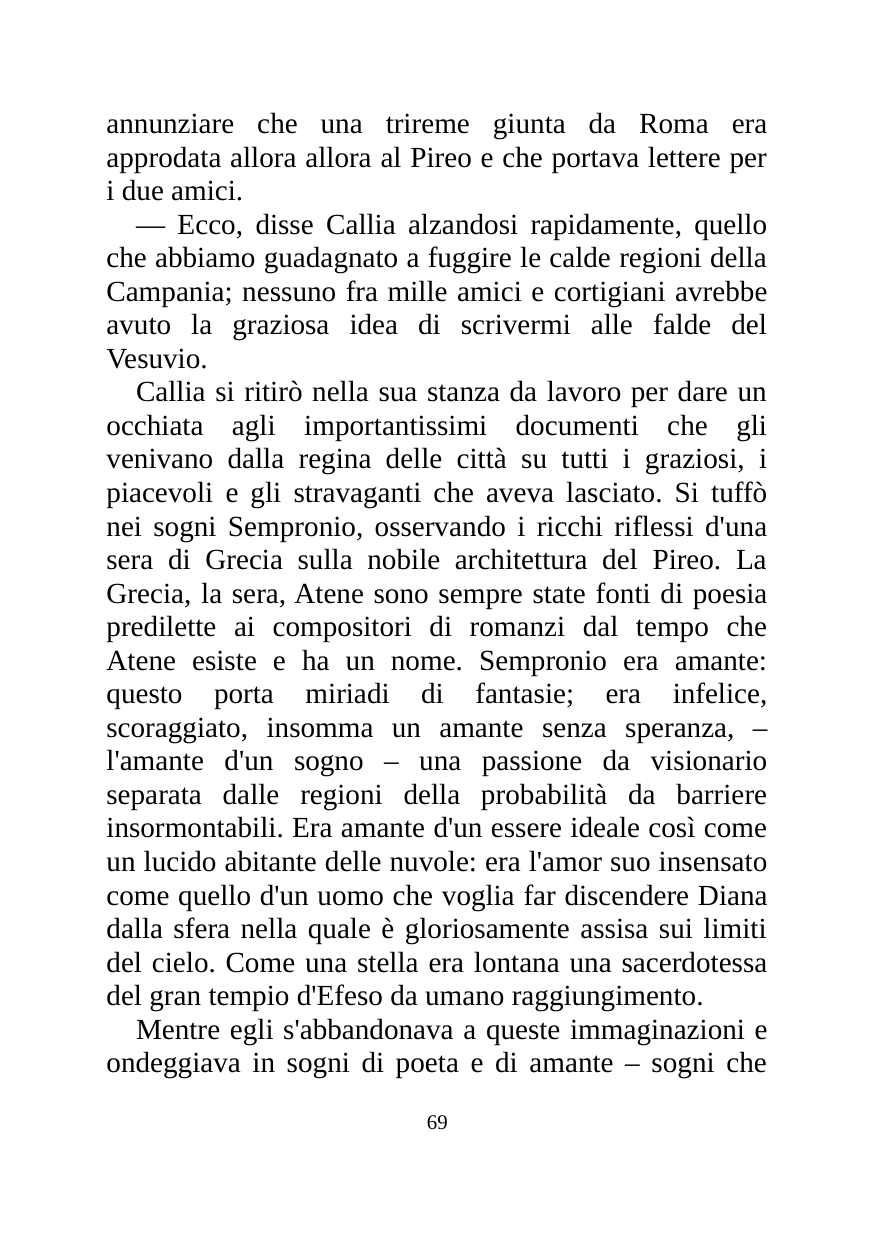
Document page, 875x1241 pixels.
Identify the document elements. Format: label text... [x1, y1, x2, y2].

text annunziare che una trireme giunta da Roma era approdata allora allora al Pireo e che portava lettere per i due amici. [106, 106, 768, 207]
text — Ecco, disse Callia alzandosi rapidamente, quello che abbiamo guadagnato a fuggire le calde regioni della Campania; nessuno fra mille amici e cortigiani avrebbe avuto la graziosa idea di scrivermi alle falde del Vesuvio. [106, 207, 768, 374]
text Mentre egli s'abbandonava a queste immaginazioni e ondeggiava in sogni di poeta e di amante – sogni che [106, 1012, 768, 1079]
text Callia si ritirò nella sua stanza da lavoro per dare un occhiata agli importantissimi documenti che gli venivano dalla regina delle città su tutti i graziosi, i piacevoli e gli stravaganti che aveva lasciato. Si tuffò nei sogni Sempronio, osservando i ricchi riflessi d'una sera di Grecia sulla nobile architettura del Pireo. La Grecia, la sera, Atene sono sempre state fonti di poesia predilette ai compositori di romanzi dal tempo che Atene esiste e ha un nome. Sempronio era amante: questo porta miriadi di fantasie; era infelice, scoraggiato, insomma un amante senza speranza, – l'amante d'un sogno – una passione da visionario separata dalle regioni della probabilità da barriere insormontabili. Era amante d'un essere ideale così come un lucido abitante delle nuvole: era l'amor suo insensato come quello d'un uomo che voglia far discendere Diana dalla sfera nella quale è gloriosamente assisa sui limiti del cielo. Come una stella era lontana una sacerdotessa del gran tempio d'Efeso da umano raggiungimento. [106, 374, 768, 1012]
